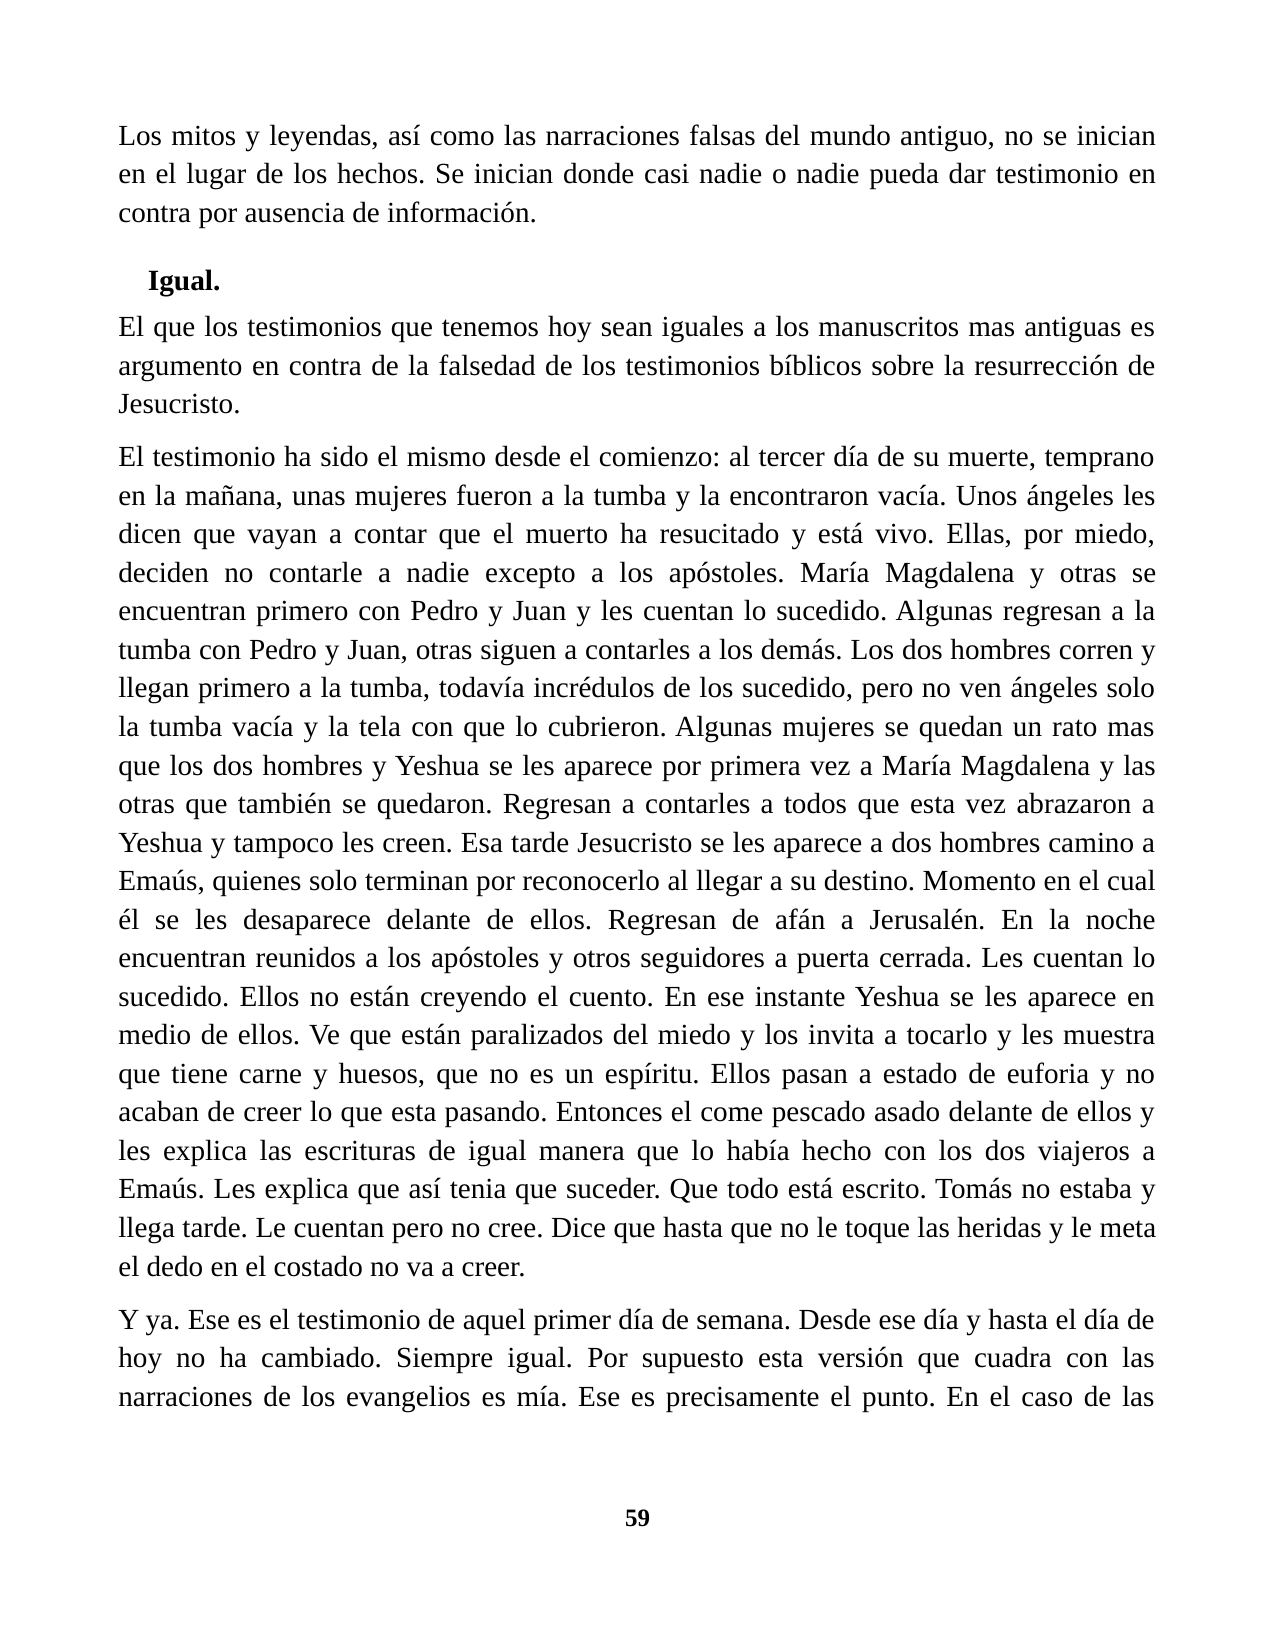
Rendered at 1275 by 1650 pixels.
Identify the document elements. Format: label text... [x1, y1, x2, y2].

text El que los testimonios que tenemos hoy sean iguales a los manuscritos mas antiguas es argumento en contra de la falsedad de los testimonios bíblicos sobre la resurrección de Jesucristo. [118, 309, 1157, 420]
text Los mitos y leyendas, así como las narraciones falsas del mundo antiguo, no se inician en el lugar de los hechos. Se inician donde casi nadie o nadie pueda dar testimonio en contra por ausencia de información. [118, 118, 1157, 229]
text Y ya. Ese es el testimonio de aquel primer día de semana. Desde ese día y hasta el día de hoy no ha cambiado. Siempre igual. Por supuesto esta versión que cuadra con las narraciones de los evangelios es mía. Ese es precisamente el punto. En el caso de las [118, 1302, 1157, 1412]
text El testimonio ha sido el mismo desde el comienzo: al tercer día de su muerte, temprano en la mañana, unas mujeres fueron a la tumba y la encontraron vacía. Unos ángeles les dicen que vayan a contar que el muerto ha resucitado y está vivo. Ellas, por miedo, deciden no contarle a nadie excepto a los apóstoles. María Magdalena y otras se encuentran primero con Pedro y Juan y les cuentan lo sucedido. Algunas regresan a la tumba con Pedro y Juan, otras siguen a contarles a los demás. Los dos hombres corren y llegan primero a la tumba, todavía incrédulos de los sucedido, pero no ven ángeles solo la tumba vacía y la tela con que lo cubrieron. Algunas mujeres se quedan un rato mas que los dos hombres y Yeshua se les aparece por primera vez a María Magdalena y las otras que también se quedaron. Regresan a contarles a todos que esta vez abrazaron a Yeshua y tampoco les creen. Esa tarde Jesucristo se les aparece a dos hombres camino a Emaús, quienes solo terminan por reconocerlo al llegar a su destino. Momento en el cual él se les desaparece delante de ellos. Regresan de afán a Jerusalén. En la noche encuentran reunidos a los apóstoles y otros seguidores a puerta cerrada. Les cuentan lo sucedido. Ellos no están creyendo el cuento. En ese instante Yeshua se les aparece en medio de ellos. Ve que están paralizados del miedo y los invita a tocarlo y les muestra que tiene carne y huesos, que no es un espíritu. Ellos pasan a estado de euforia y no acaban de creer lo que esta pasando. Entonces el come pescado asado delante de ellos y les explica las escrituras de igual manera que lo había hecho con los dos viajeros a Emaús. Les explica que así tenia que suceder. Que todo está escrito. Tomás no estaba y llega tarde. Le cuentan pero no cree. Dice que hasta que no le toque las heridas y le meta el dedo en el costado no va a creer. [118, 439, 1157, 1282]
subtitle Igual. [148, 263, 1157, 297]
